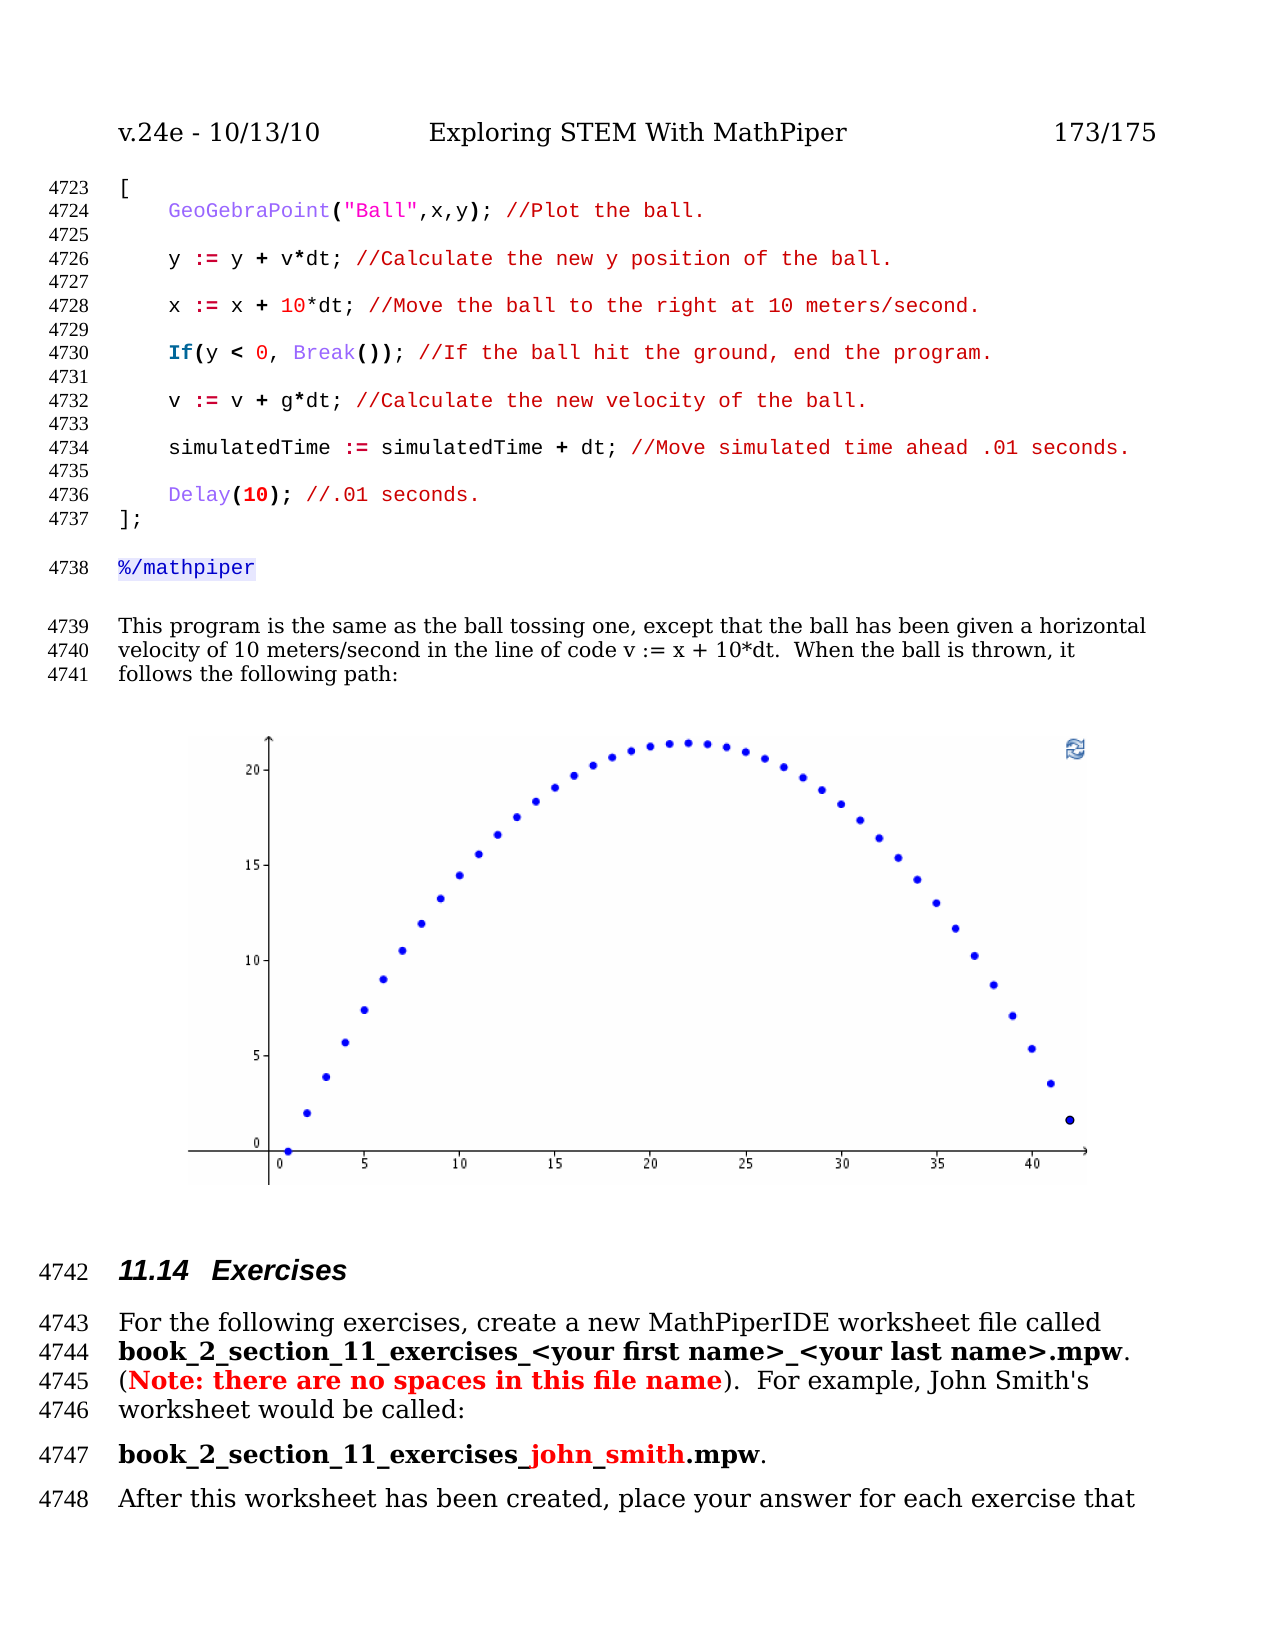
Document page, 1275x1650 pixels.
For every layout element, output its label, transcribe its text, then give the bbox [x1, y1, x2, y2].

text Delay(10); //.01 seconds. [118, 484, 1157, 508]
text After this worksheet has been created, place your answer for each exercise that [118, 1484, 1157, 1513]
text x := x + 10*dt; //Move the ball to the right at 10 meters/second. [118, 295, 1157, 319]
text GeoGebraPoint("Ball",x,y); //Plot the ball. [118, 200, 1157, 224]
picture [187, 736, 1088, 1185]
text v := v + g*dt; //Calculate the new velocity of the ball. [118, 389, 1157, 413]
text %/mathpiper [118, 557, 1157, 581]
text For the following exercises, create a new MathPiperIDE worksheet file called book_2_section_11_exercises_<your first name>_<your last name>.mpw. (Note: there are no spaces in this file name). For example, John Smith's worksheet would be called: [118, 1308, 1157, 1425]
text If(y < 0, Break()); //If the ball hit the ground, end the program. [118, 342, 1157, 366]
text simulatedTime := simulatedTime + dt; //Move simulated time ahead .01 seconds. [118, 437, 1157, 461]
subtitle Exercises [118, 1253, 1157, 1287]
text This program is the same as the ball tossing one, except that the ball has been given a horizontal velocity of 10 meters/second in the line of code v := x + 10*dt. When the ball is thrown, it follows the following path: [118, 614, 1157, 686]
text [ [118, 177, 1157, 200]
text y := y + v*dt; //Calculate the new y position of the ball. [118, 248, 1157, 271]
text ]; [118, 508, 1157, 531]
text book_2_section_11_exercises_john_smith.mpw. [118, 1440, 1157, 1469]
